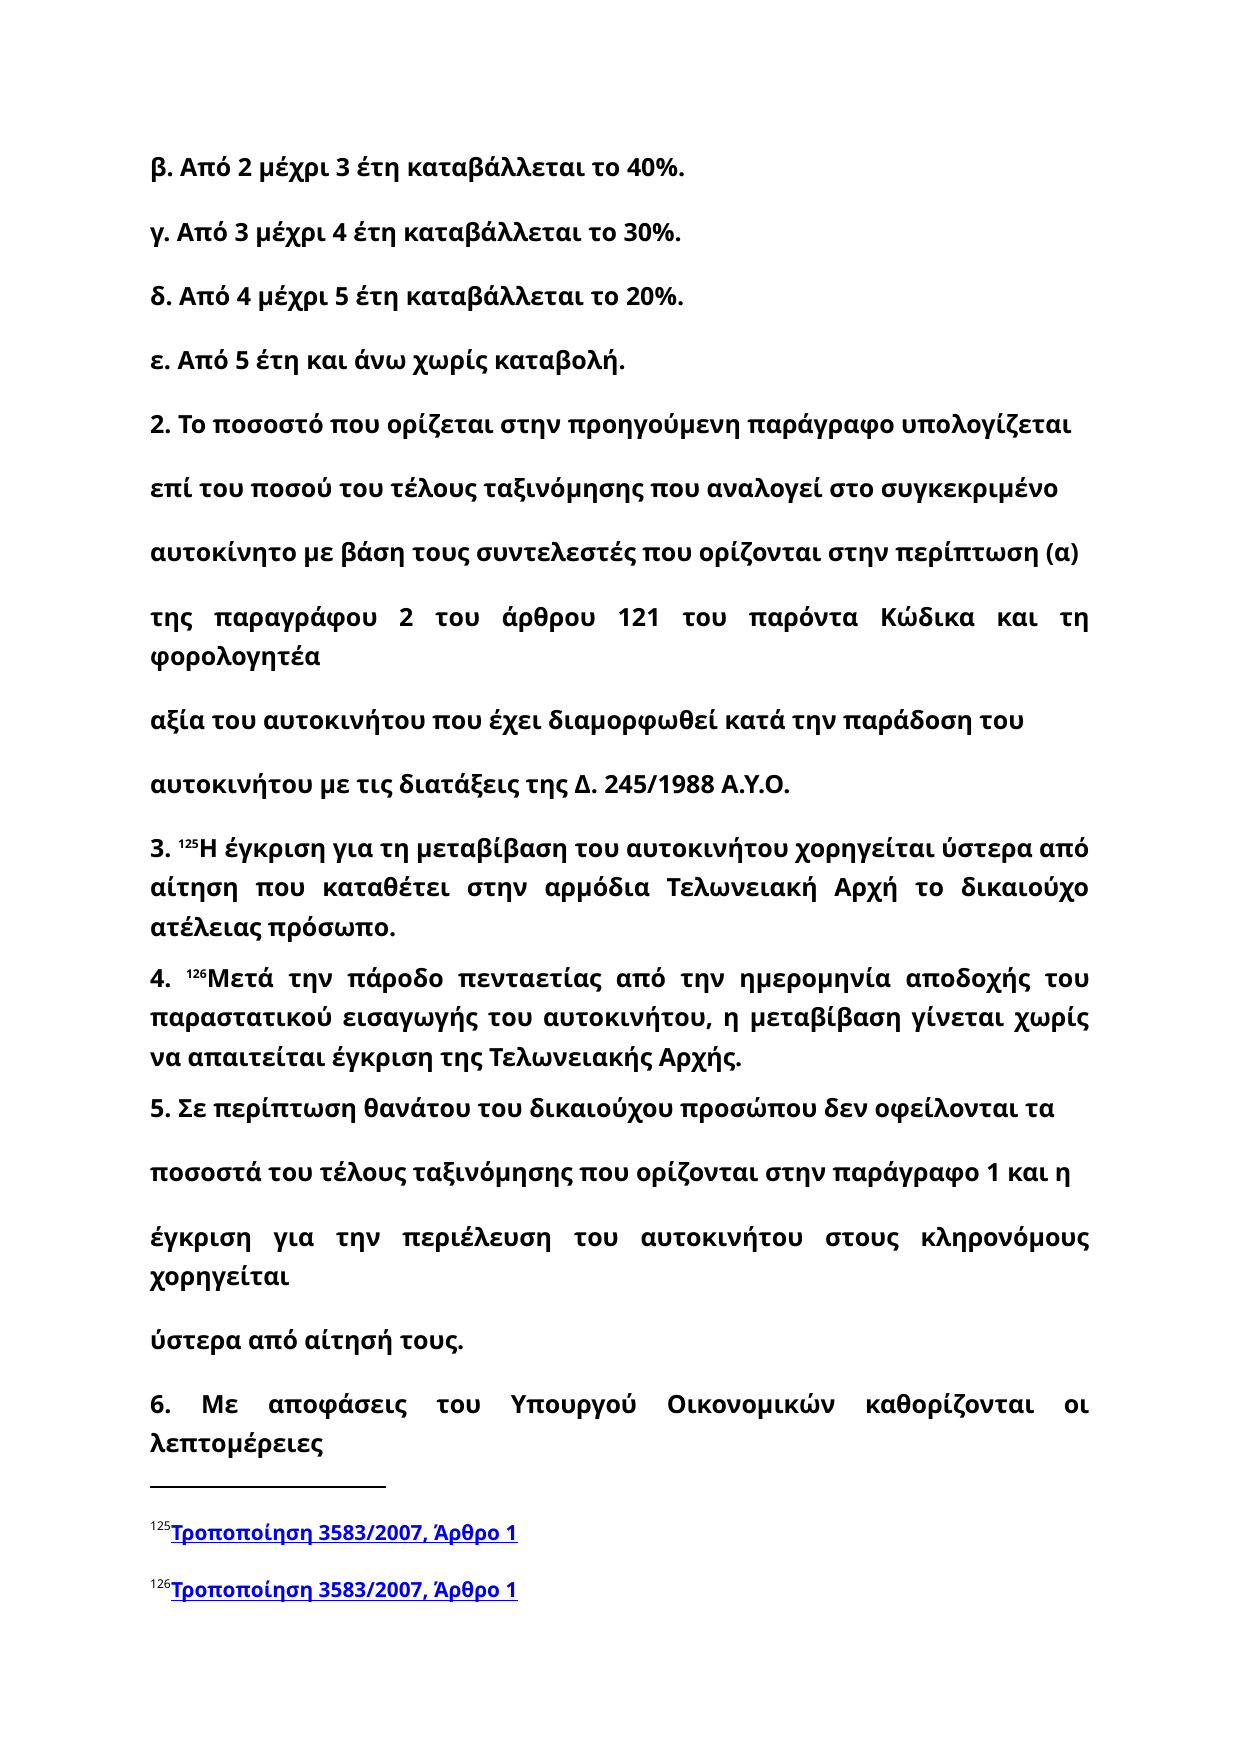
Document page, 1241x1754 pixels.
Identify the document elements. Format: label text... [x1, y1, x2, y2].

text β. Από 2 μέχρι 3 έτη καταβάλλεται το 40%. [150, 150, 1090, 184]
text 4. Μετά την πάροδο πενταετίας από την ημερομηνία αποδοχής του παραστατικού εισαγωγής του αυτοκινήτου, η μεταβίβαση γίνεται χωρίς να απαιτείται έγκριση της Τελωνειακής Αρχής. [150, 961, 1090, 1073]
text ε. Από 5 έτη και άνω χωρίς καταβολή. [150, 342, 1090, 377]
text 3. Η έγκριση για τη μεταβίβαση του αυτοκινήτου χορηγείται ύστερα από αίτηση που καταθέτει στην αρμόδια Τελωνειακή Αρχή το δικαιούχο ατέλειας πρόσωπο. [150, 831, 1090, 943]
text της παραγράφου 2 του άρθρου 121 του παρόντα Κώδικα και τη φορολογητέα [150, 599, 1090, 672]
text δ. Από 4 μέχρι 5 έτη καταβάλλεται το 20%. [150, 278, 1090, 312]
text επί του ποσού του τέλους ταξινόμησης που αναλογεί στο συγκεκριμένο [150, 471, 1090, 505]
text αυτοκίνητο με βάση τους συντελεστές που ορίζονται στην περίπτωση (α) [150, 535, 1090, 569]
text 2. Το ποσοστό που ορίζεται στην προηγούμενη παράγραφο υπολογίζεται [150, 407, 1090, 441]
text αξία του αυτοκινήτου που έχει διαμορφωθεί κατά την παράδοση του [150, 702, 1090, 737]
text 5. Σε περίπτωση θανάτου του δικαιούχου προσώπου δεν οφείλονται τα [150, 1091, 1090, 1125]
text Τροποποίηση 3583/2007, Άρθρο 1 [150, 1518, 1090, 1546]
text γ. Από 3 μέχρι 4 έτη καταβάλλεται το 30%. [150, 214, 1090, 248]
text αυτοκινήτου με τις διατάξεις της Δ. 245/1988 Α.Υ.Ο. [150, 767, 1090, 801]
text Τροποποίηση 3583/2007, Άρθρο 1 [150, 1576, 1090, 1604]
text ύστερα από αίτησή τους. [150, 1322, 1090, 1357]
text ποσοστά του τέλους ταξινόμησης που ορίζονται στην παράγραφο 1 και η [150, 1155, 1090, 1189]
text 6. Με αποφάσεις του Υπουργού Οικονομικών καθορίζονται οι λεπτομέρειες [150, 1387, 1090, 1460]
text έγκριση για την περιέλευση του αυτοκινήτου στους κληρονόμους χορηγείται [150, 1219, 1090, 1292]
